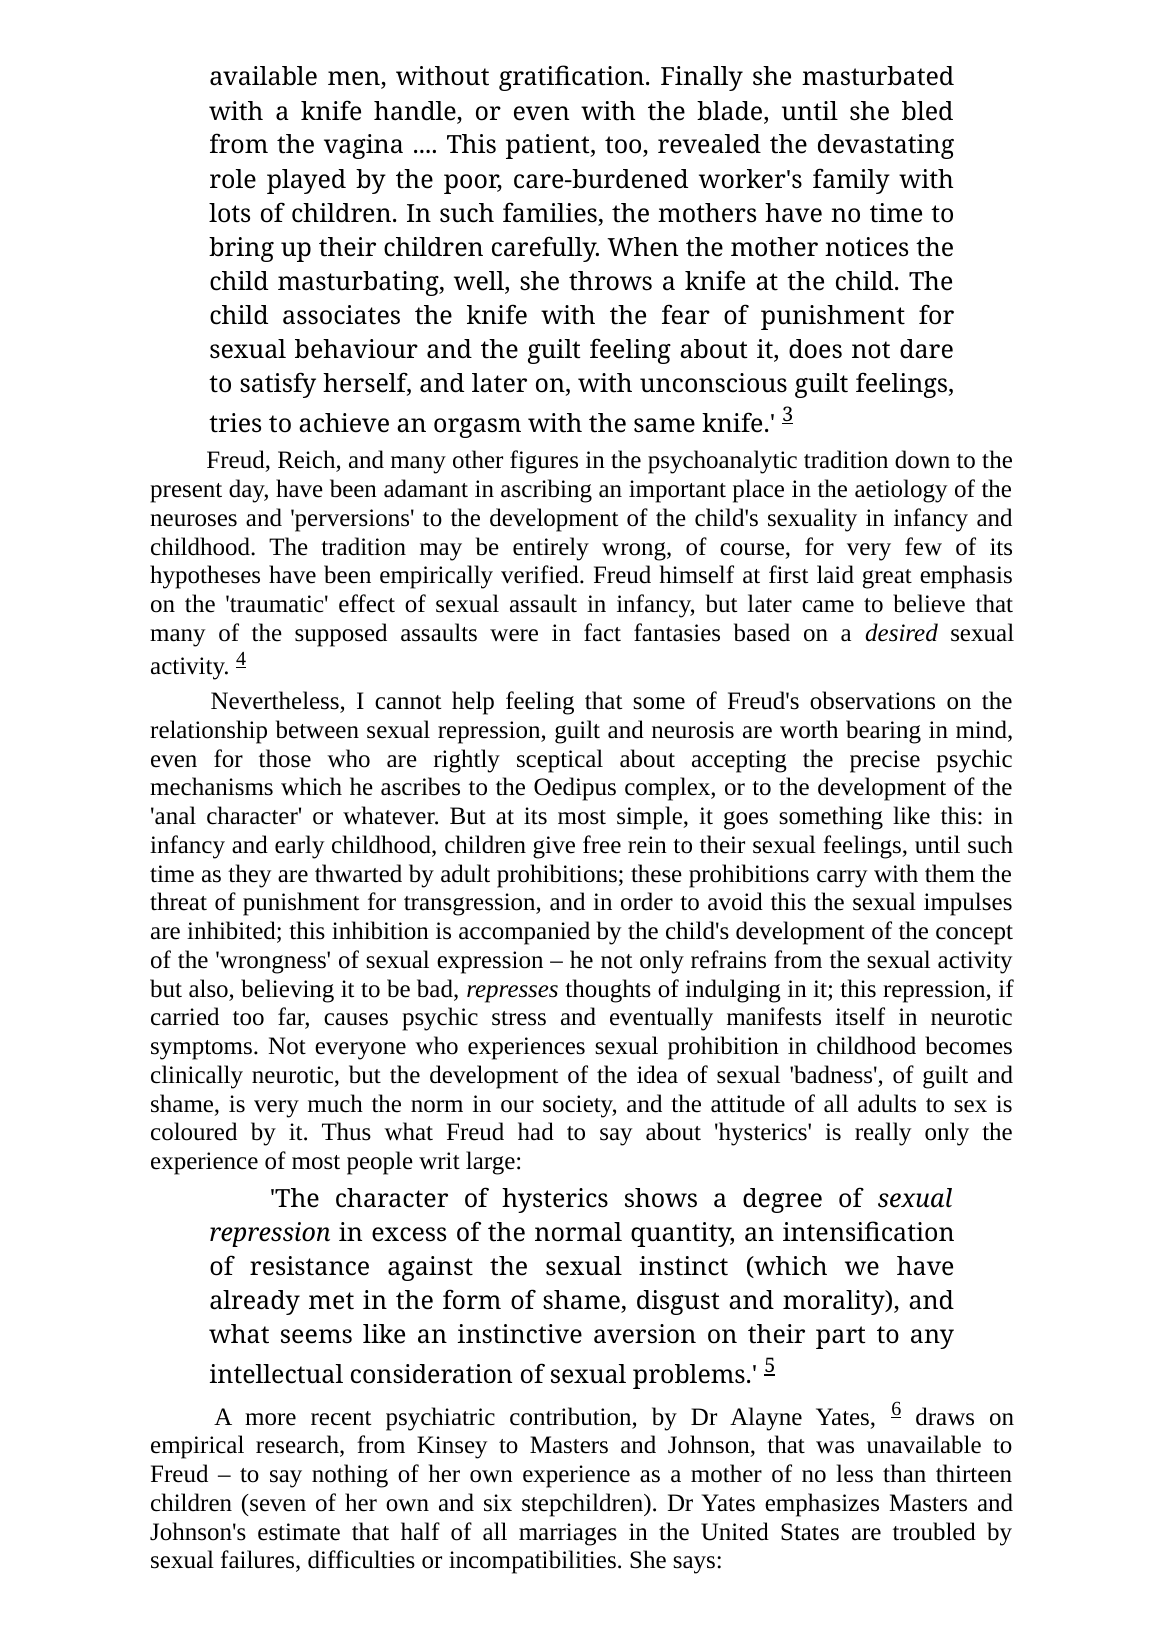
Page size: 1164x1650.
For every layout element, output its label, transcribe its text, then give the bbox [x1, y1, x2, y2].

text A more recent psychiatric contribution, by Dr Alayne Yates, 6 draws on empirical research, from Kinsey to Masters and Johnson, that was unavailable to Freud – to say nothing of her own experience as a mother of no less than thirteen children (seven of her own and six stepchildren). Dr Yates emphasizes Masters and Johnson's estimate that half of all marriages in the United States are troubled by sexual failures, difficulties or incompatibilities. She says: [150, 1397, 1014, 1574]
text Freud, Reich, and many other figures in the psychoanalytic tradition down to the present day, have been adamant in ascribing an important place in the aetiology of the neuroses and 'perversions' to the development of the child's sexuality in infancy and childhood. The tradition may be entirely wrong, of course, for very few of its hypotheses have been empirically verified. Freud himself at first laid great emphasis on the 'traumatic' effect of sexual assault in infancy, but later came to believe that many of the supposed assaults were in fact fantasies based on a desired sexual activity. 4 [150, 445, 1014, 680]
text available men, without gratification. Finally she masturbated with a knife handle, or even with the blade, until she bled from the vagina .... This patient, too, revealed the devastating role played by the poor, care-burdened worker's family with lots of children. In such families, the mothers have no time to bring up their children carefully. When the mother notices the child masturbating, well, she throws a knife at the child. The child associates the knife with the fear of punishment for sexual behaviour and the guilt feeling about it, does not dare to satisfy herself, and later on, with unconscious guilt feelings, tries to achieve an orgasm with the same knife.' 3 [209, 59, 955, 439]
text 'The character of hysterics shows a degree of sexual repression in excess of the normal quantity, an intensification of resistance against the sexual instinct (which we have already met in the form of shame, disgust and morality), and what seems like an instinctive aversion on their part to any intellectual consideration of sexual problems.' 5 [209, 1181, 955, 1391]
text Nevertheless, I cannot help feeling that some of Freud's observations on the relationship between sexual repression, guilt and neurosis are worth bearing in mind, even for those who are rightly sceptical about accepting the precise psychic mechanisms which he ascribes to the Oedipus complex, or to the development of the 'anal character' or whatever. But at its most simple, it goes something like this: in infancy and early childhood, children give free rein to their sexual feelings, until such time as they are thwarted by adult prohibitions; these prohibitions carry with them the threat of punishment for transgression, and in order to avoid this the sexual impulses are inhibited; this inhibition is accompanied by the child's development of the concept of the 'wrongness' of sexual expression – he not only refrains from the sexual activity but also, believing it to be bad, represses thoughts of indulging in it; this repression, if carried too far, causes psychic stress and eventually manifests itself in neurotic symptoms. Not everyone who experiences sexual prohibition in childhood becomes clinically neurotic, but the development of the idea of sexual 'badness', of guilt and shame, is very much the norm in our society, and the attitude of all adults to sex is coloured by it. Thus what Freud had to say about 'hysterics' is really only the experience of most people writ large: [150, 686, 1014, 1175]
